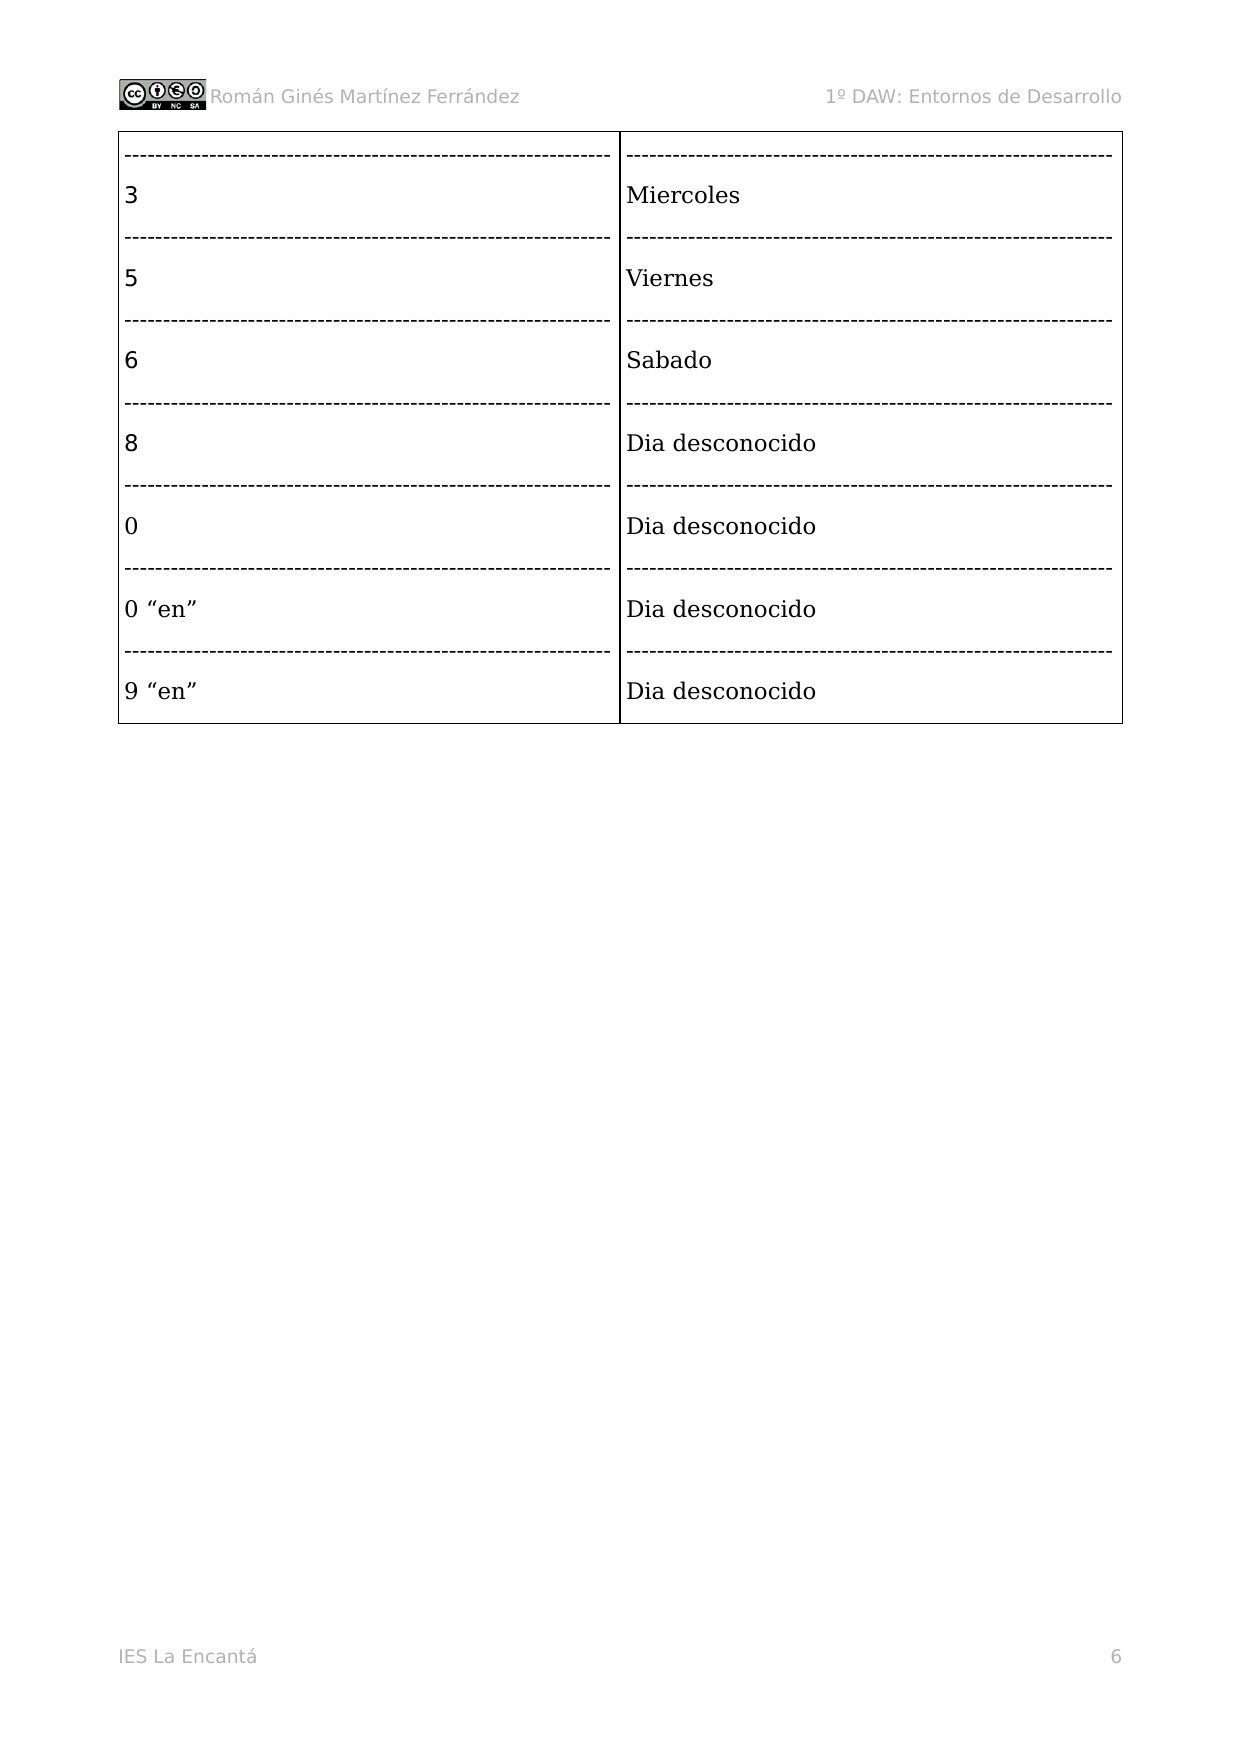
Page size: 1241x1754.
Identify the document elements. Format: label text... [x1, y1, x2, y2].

table_cell --------------------------------------------------------------- 3 --------------------------------------------------------------- 5 --------------------------------------------------------------- 6 --------------------------------------------------------------- 8 --------------------------------------------------------------- 0 --------------------------------------------------------------- 0 “en” --------------------------------------------------------------- 9 “en” [119, 132, 619, 723]
table_cell --------------------------------------------------------------- Miercoles --------------------------------------------------------------- Viernes --------------------------------------------------------------- Sabado --------------------------------------------------------------- Dia desconocido --------------------------------------------------------------- Dia desconocido --------------------------------------------------------------- Dia desconocido --------------------------------------------------------------- Dia desconocido [621, 132, 1122, 723]
picture [119, 79, 207, 110]
